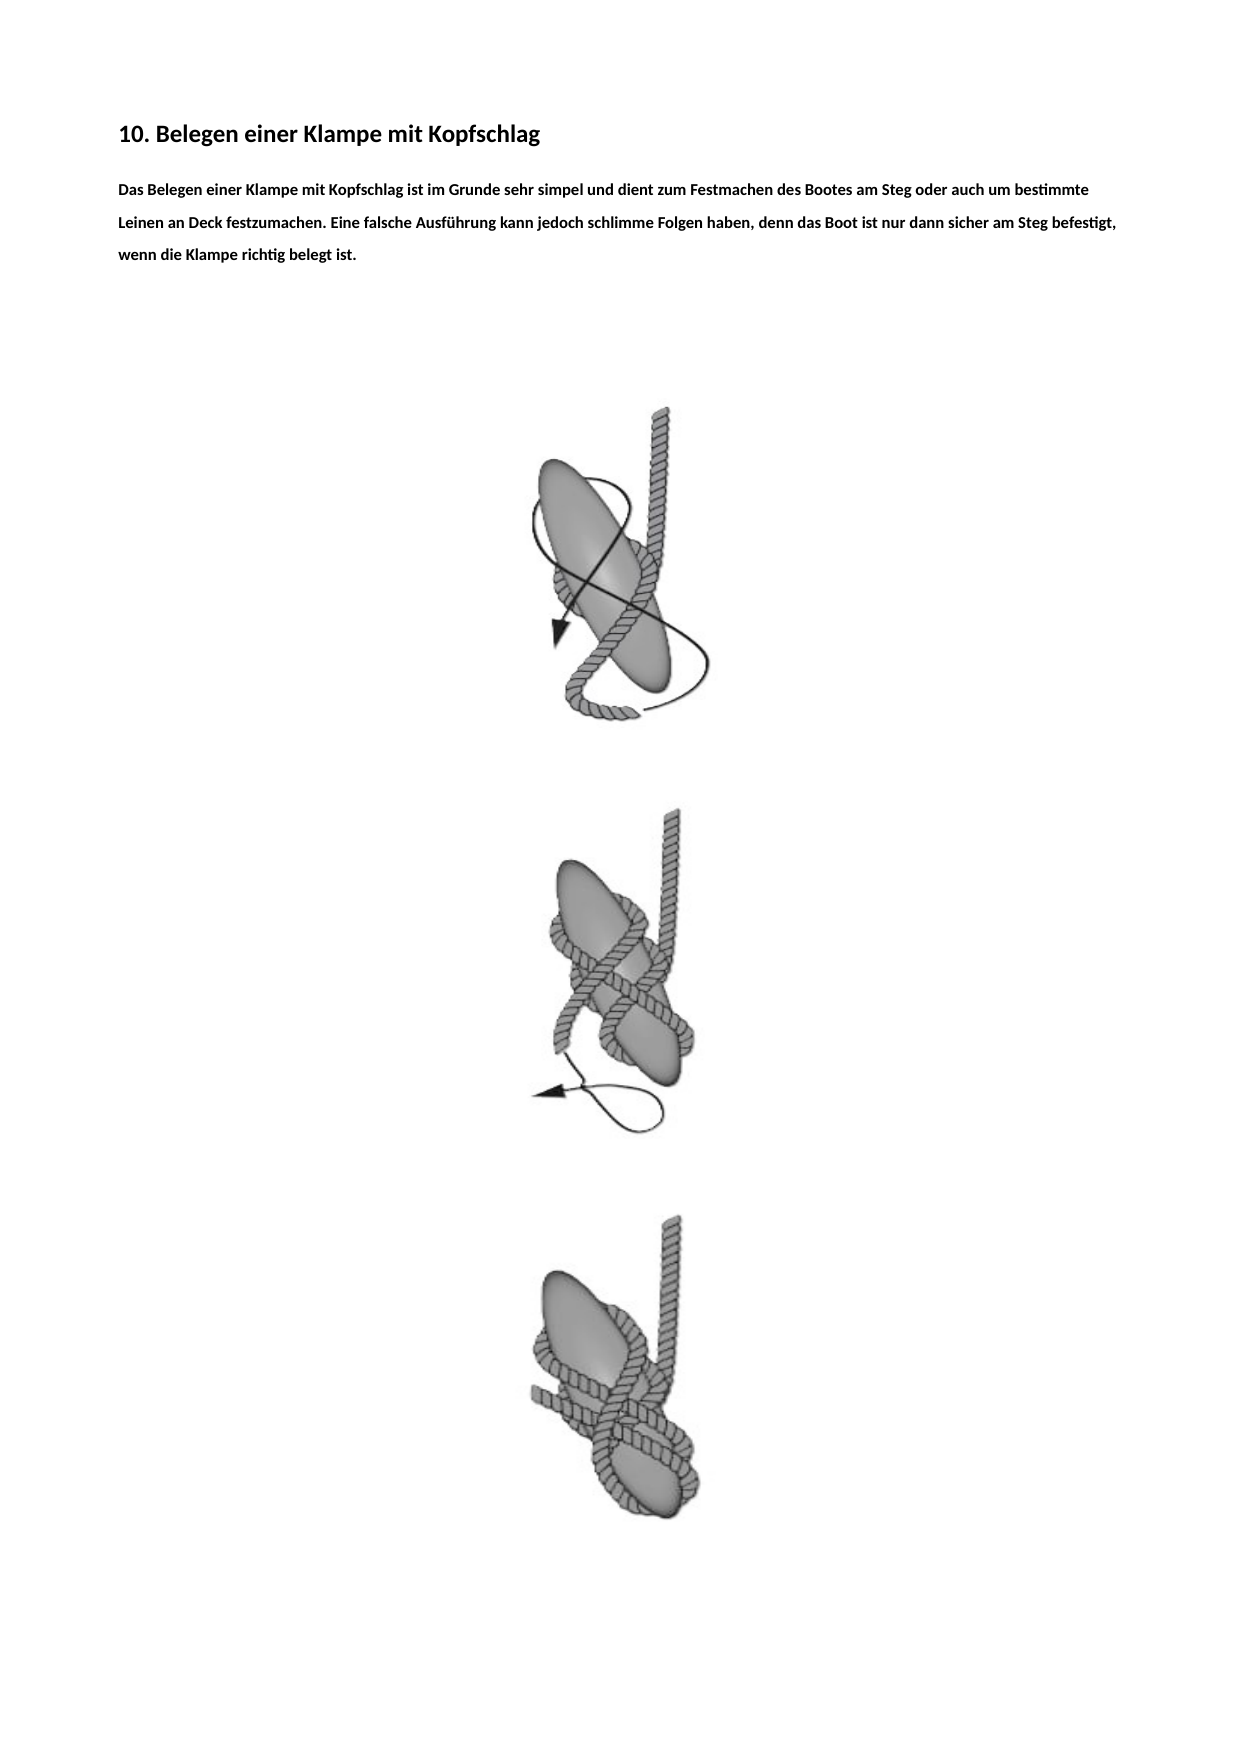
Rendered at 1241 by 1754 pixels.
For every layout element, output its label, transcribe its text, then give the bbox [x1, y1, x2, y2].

picture [502, 1202, 739, 1557]
picture [502, 379, 739, 734]
subtitle 10. Belegen einer Klampe mit Kopfschlag [118, 118, 1122, 149]
picture [502, 791, 739, 1146]
text Das Belegen einer Klampe mit Kopfschlag ist im Grunde sehr simpel und dient zum Festmachen des Bootes am Steg oder auch um bestimmte Leinen an Deck festzumachen. Eine falsche Ausführung kann jedoch schlimme Folgen haben, denn das Boot ist nur dann sicher am Steg befestigt, wenn die Klampe richtig belegt ist. [118, 179, 1122, 265]
